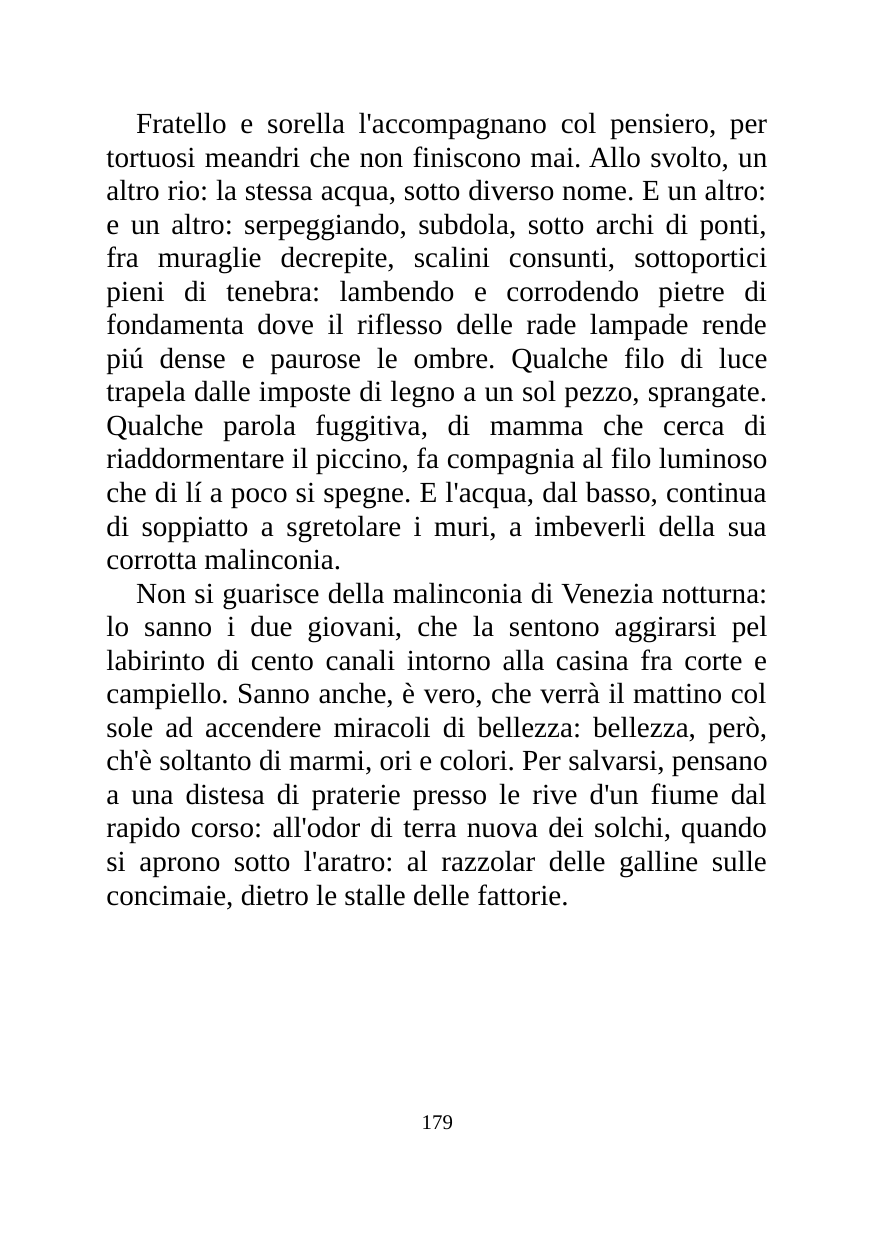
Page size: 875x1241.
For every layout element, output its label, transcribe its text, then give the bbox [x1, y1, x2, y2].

text Non si guarisce della malinconia di Venezia notturna: lo sanno i due giovani, che la sentono aggirarsi pel labirinto di cento canali intorno alla casina fra corte e campiello. Sanno anche, è vero, che verrà il mattino col sole ad accendere miracoli di bellezza: bellezza, però, ch'è soltanto di marmi, ori e colori. Per salvarsi, pensano a una distesa di praterie presso le rive d'un fiume dal rapido corso: all'odor di terra nuova dei solchi, quando si aprono sotto l'aratro: al razzolar delle galline sulle concimaie, dietro le stalle delle fattorie. [106, 576, 768, 911]
text Fratello e sorella l'accompagnano col pensiero, per tortuosi meandri che non finiscono mai. Allo svolto, un altro rio: la stessa acqua, sotto diverso nome. E un altro: e un altro: serpeggiando, subdola, sotto archi di ponti, fra muraglie decrepite, scalini consunti, sottoportici pieni di tenebra: lambendo e corrodendo pietre di fondamenta dove il riflesso delle rade lampade rende piú dense e paurose le ombre. Qualche filo di luce trapela dalle imposte di legno a un sol pezzo, sprangate. Qualche parola fuggitiva, di mamma che cerca di riaddormentare il piccino, fa compagnia al filo luminoso che di lí a poco si spegne. E l'acqua, dal basso, continua di soppiatto a sgretolare i muri, a imbeverli della sua corrotta malinconia. [106, 106, 768, 576]
